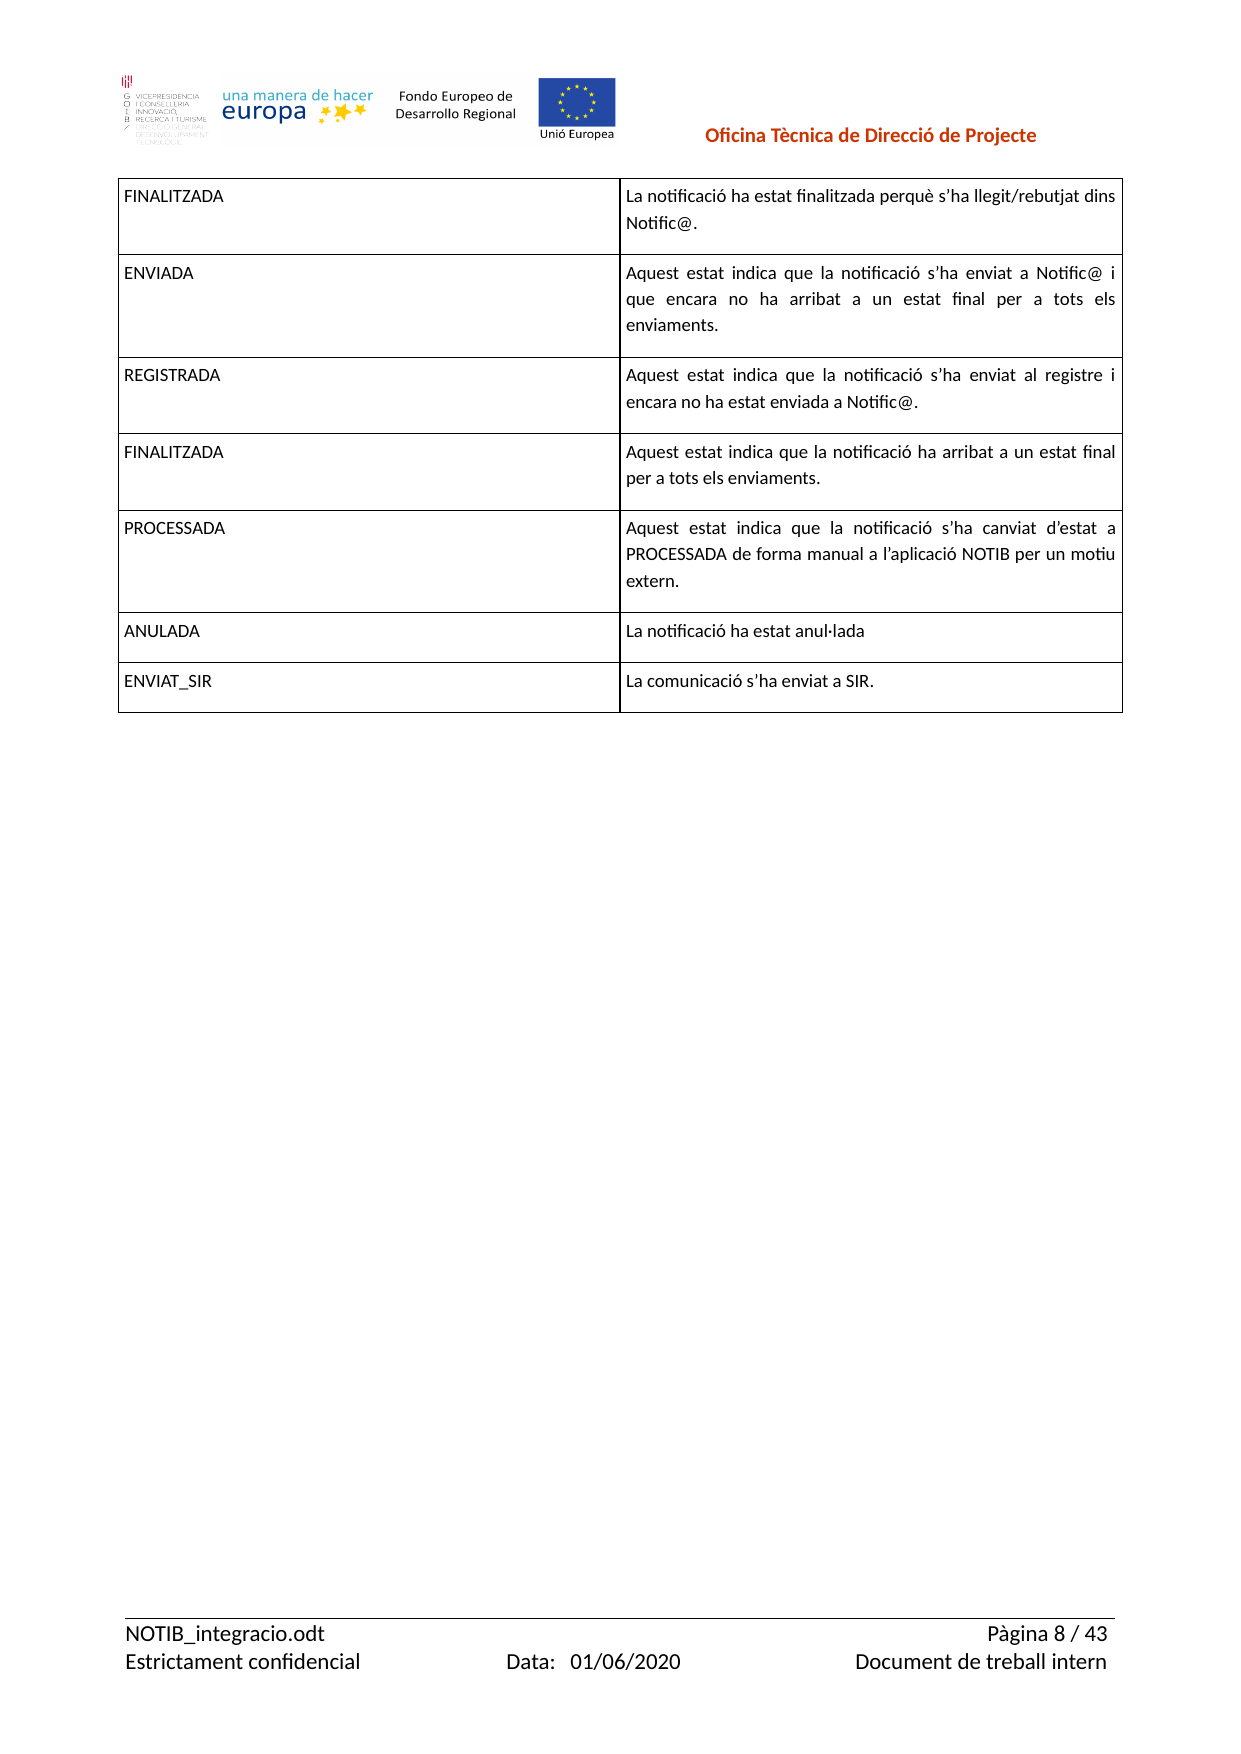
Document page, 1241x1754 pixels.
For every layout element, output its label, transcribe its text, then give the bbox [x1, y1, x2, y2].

table_cell La comunicació s’ha enviat a SIR. [621, 663, 1122, 712]
table_cell La notificació ha estat finalitzada perquè s’ha llegit/rebutjat dins Notific@. [621, 179, 1122, 254]
table_cell Aquest estat indica que la notificació s’ha enviat al registre i encara no ha estat enviada a Notific@. [621, 358, 1122, 433]
picture [118, 73, 213, 147]
table_cell Aquest estat indica que la notificació ha arribat a un estat final per a tots els enviaments. [621, 434, 1122, 509]
table_cell REGISTRADA [119, 358, 619, 433]
table_cell FINALITZADA [119, 434, 619, 509]
picture [219, 73, 621, 147]
table_cell ENVIADA [119, 255, 619, 357]
table_cell Aquest estat indica que la notificació s’ha enviat a Notific@ i que encara no ha arribat a un estat final per a tots els enviaments. [621, 255, 1122, 357]
table_cell ANULADA [119, 613, 619, 662]
table_cell FINALITZADA [119, 179, 619, 254]
table_cell PROCESSADA [119, 511, 619, 612]
table_cell La notificació ha estat anul·lada [621, 613, 1122, 662]
table_cell Aquest estat indica que la notificació s’ha canviat d’estat a PROCESSADA de forma manual a l’aplicació NOTIB per un motiu extern. [621, 511, 1122, 612]
table_cell ENVIAT_SIR [119, 663, 619, 712]
